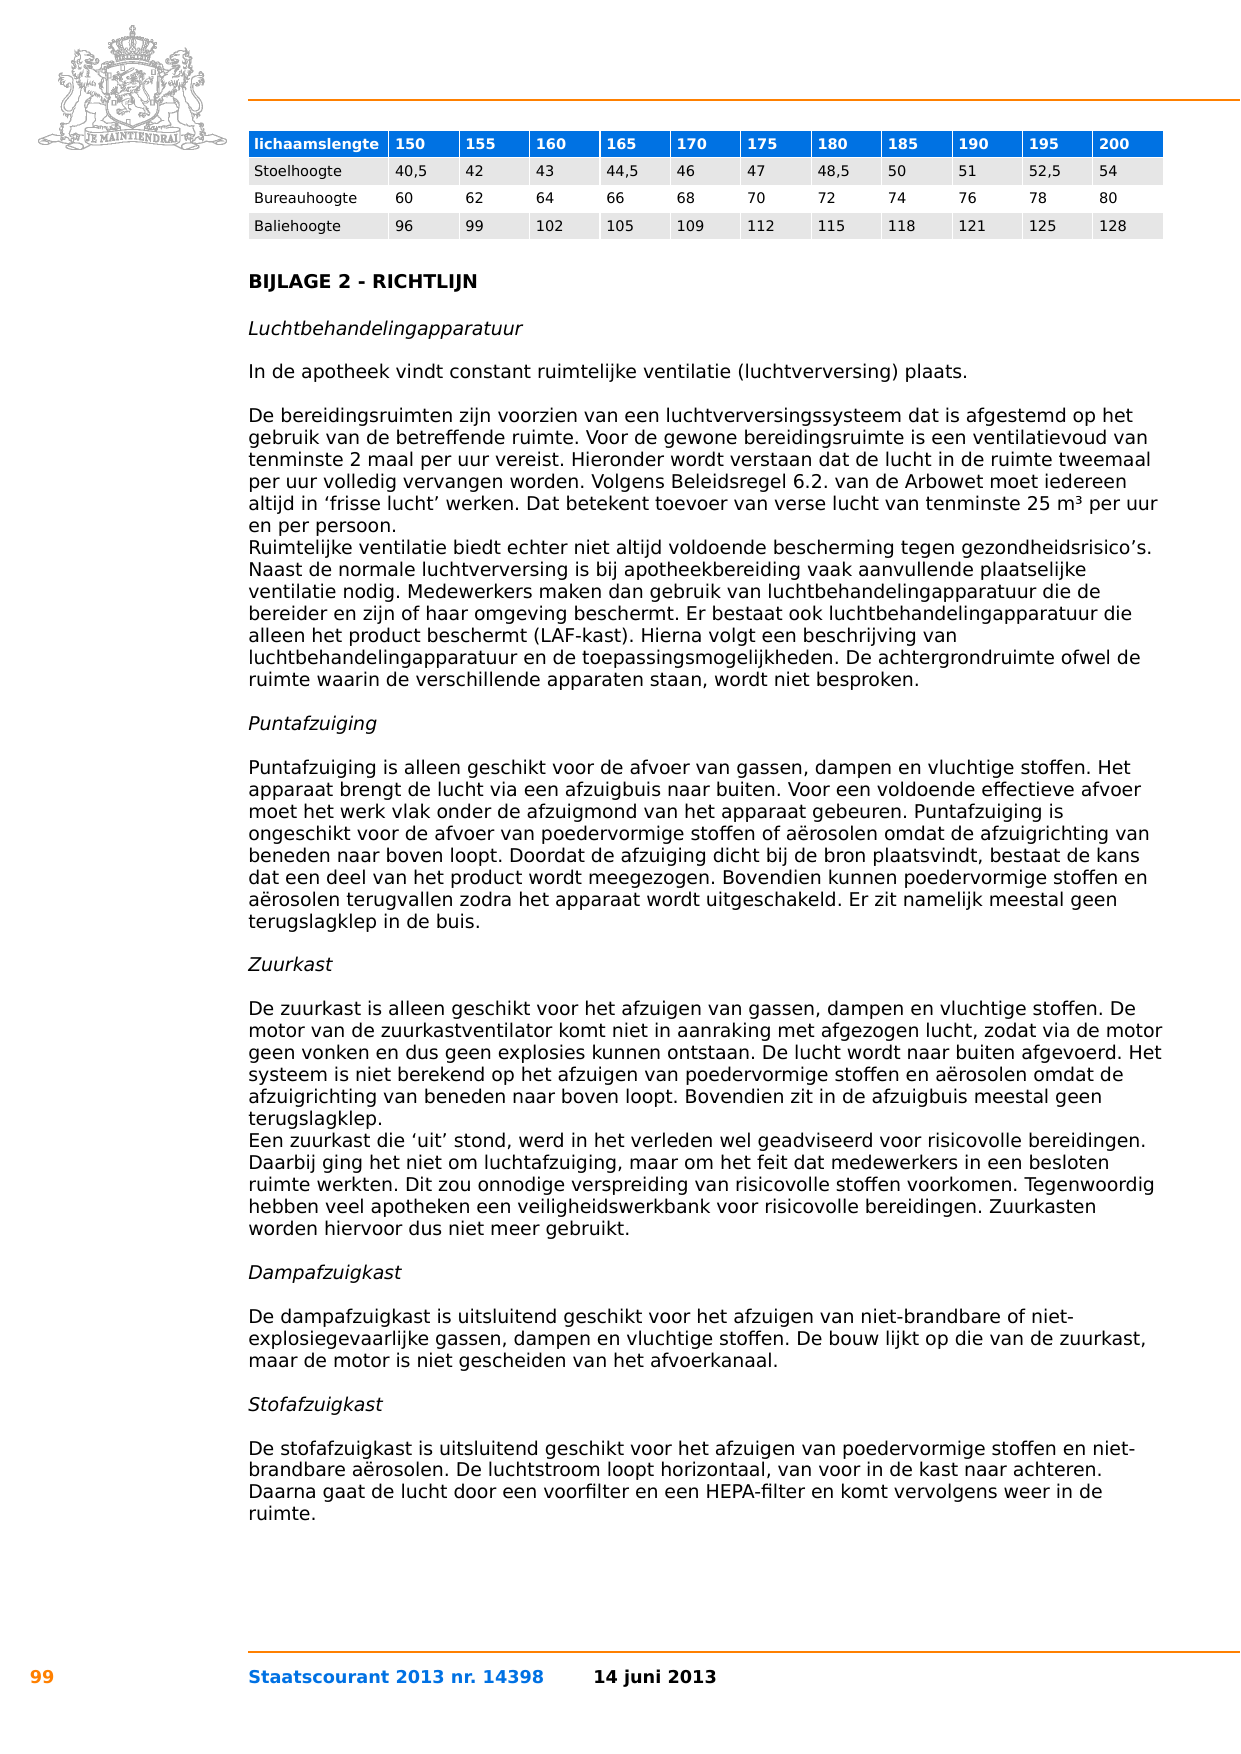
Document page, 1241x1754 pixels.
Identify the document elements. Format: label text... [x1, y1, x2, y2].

table_cell 62 [460, 186, 529, 212]
table_header 175 [741, 131, 811, 157]
subtitle Puntafzuiging [248, 713, 1163, 735]
table_cell 46 [671, 158, 740, 185]
subtitle BIJLAGE 2 - RICHTLIJN [248, 271, 1163, 292]
table_cell 50 [882, 158, 952, 185]
text In de apotheek vindt constant ruimtelijke ventilatie (luchtverversing) plaats. [248, 361, 1163, 383]
subtitle Luchtbehandelingapparatuur [248, 317, 1163, 339]
table_cell 44,5 [601, 158, 670, 185]
text De stofafzuigkast is uitsluitend geschikt voor het afzuigen van poedervormige stoffen en niet-brandbare aërosolen. De luchtstroom loopt horizontaal, van voor in de kast naar achteren. Daarna gaat de lucht door een voorfilter en een HEPA-filter en komt vervolgens weer in de ruimte. [248, 1437, 1163, 1525]
text De bereidingsruimten zijn voorzien van een luchtverversingssysteem dat is afgestemd op het gebruik van de betreffende ruimte. Voor de gewone bereidingsruimte is een ventilatievoud van tenminste 2 maal per uur vereist. Hieronder wordt verstaan dat de lucht in de ruimte tweemaal per uur volledig vervangen worden. Volgens Beleidsregel 6.2. van de Arbowet moet iedereen altijd in ‘frisse lucht’ werken. Dat betekent toevoer van verse lucht van tenminste 25 m³ per uur en per persoon. [248, 405, 1163, 537]
table_cell 99 [460, 213, 529, 239]
table_header lichaamslengte [249, 131, 388, 157]
table_header 165 [601, 131, 670, 157]
table_cell 102 [530, 213, 599, 239]
table_cell 47 [741, 158, 811, 185]
table_cell 109 [671, 213, 740, 239]
table_header 180 [812, 131, 881, 157]
table_cell 76 [953, 186, 1022, 212]
table_cell 74 [882, 186, 952, 212]
table_cell 128 [1093, 213, 1163, 239]
table_cell 96 [389, 213, 459, 239]
table_cell 60 [389, 186, 459, 212]
subtitle Dampafzuigkast [248, 1262, 1163, 1284]
table_header 185 [882, 131, 952, 157]
table_cell 52,5 [1023, 158, 1092, 185]
subtitle Stofafzuigkast [248, 1393, 1163, 1416]
table_cell 66 [601, 186, 670, 212]
table_cell 70 [741, 186, 811, 212]
table_cell 48,5 [812, 158, 881, 185]
table_header 155 [460, 131, 529, 157]
table_cell 80 [1093, 186, 1163, 212]
table_cell Stoelhoogte [249, 158, 388, 185]
table_cell 72 [812, 186, 881, 212]
table_cell 125 [1023, 213, 1092, 239]
table_cell 118 [882, 213, 952, 239]
table_header 195 [1023, 131, 1092, 157]
table_cell 105 [601, 213, 670, 239]
text De dampafzuigkast is uitsluitend geschikt voor het afzuigen van niet-brandbare of niet-explosiegevaarlijke gassen, dampen en vluchtige stoffen. De bouw lijkt op die van de zuurkast, maar de motor is niet gescheiden van het afvoerkanaal. [248, 1306, 1163, 1372]
table_cell Baliehoogte [249, 213, 388, 239]
text De zuurkast is alleen geschikt voor het afzuigen van gassen, dampen en vluchtige stoffen. De motor van de zuurkastventilator komt niet in aanraking met afgezogen lucht, zodat via de motor geen vonken en dus geen explosies kunnen ontstaan. De lucht wordt naar buiten afgevoerd. Het systeem is niet berekend op het afzuigen van poedervormige stoffen en aërosolen omdat de afzuigrichting van beneden naar boven loopt. Bovendien zit in de afzuigbuis meestal geen terugslagklep. [248, 998, 1163, 1130]
text Een zuurkast die ‘uit’ stond, werd in het verleden wel geadviseerd voor risicovolle bereidingen. Daarbij ging het niet om luchtafzuiging, maar om het feit dat medewerkers in een besloten ruimte werkten. Dit zou onnodige verspreiding van risicovolle stoffen voorkomen. Tegenwoordig hebben veel apotheken een veiligheidswerkbank voor risicovolle bereidingen. Zuurkasten worden hiervoor dus niet meer gebruikt. [248, 1130, 1163, 1240]
table_header 160 [530, 131, 599, 157]
picture [38, 25, 227, 150]
table_cell Bureauhoogte [249, 186, 388, 212]
text Puntafzuiging is alleen geschikt voor de afvoer van gassen, dampen en vluchtige stoffen. Het apparaat brengt de lucht via een afzuigbuis naar buiten. Voor een voldoende effectieve afvoer moet het werk vlak onder de afzuigmond van het apparaat gebeuren. Puntafzuiging is ongeschikt voor de afvoer van poedervormige stoffen of aërosolen omdat de afzuigrichting van beneden naar boven loopt. Doordat de afzuiging dicht bij de bron plaatsvindt, bestaat de kans dat een deel van het product wordt meegezogen. Bovendien kunnen poedervormige stoffen en aërosolen terugvallen zodra het apparaat wordt uitgeschakeld. Er zit namelijk meestal geen terugslagklep in de buis. [248, 757, 1163, 932]
table_cell 51 [953, 158, 1022, 185]
table_cell 40,5 [389, 158, 459, 185]
table_cell 78 [1023, 186, 1092, 212]
table_cell 43 [530, 158, 599, 185]
table_cell 64 [530, 186, 599, 212]
table_cell 68 [671, 186, 740, 212]
table_cell 115 [812, 213, 881, 239]
table_cell 42 [460, 158, 529, 185]
table_header 190 [953, 131, 1022, 157]
table_cell 112 [741, 213, 811, 239]
subtitle Zuurkast [248, 954, 1163, 976]
table_header 150 [389, 131, 459, 157]
table_cell 121 [953, 213, 1022, 239]
text Ruimtelijke ventilatie biedt echter niet altijd voldoende bescherming tegen gezondheidsrisico’s. Naast de normale luchtverversing is bij apotheekbereiding vaak aanvullende plaatselijke ventilatie nodig. Medewerkers maken dan gebruik van luchtbehandelingapparatuur die de bereider en zijn of haar omgeving beschermt. Er bestaat ook luchtbehandelingapparatuur die alleen het product beschermt (LAF-kast). Hierna volgt een beschrijving van luchtbehandelingapparatuur en de toepassingsmogelijkheden. De achtergrondruimte ofwel de ruimte waarin de verschillende apparaten staan, wordt niet besproken. [248, 537, 1163, 691]
table_header 200 [1093, 131, 1163, 157]
table_header 170 [671, 131, 740, 157]
table_cell 54 [1093, 158, 1163, 185]
